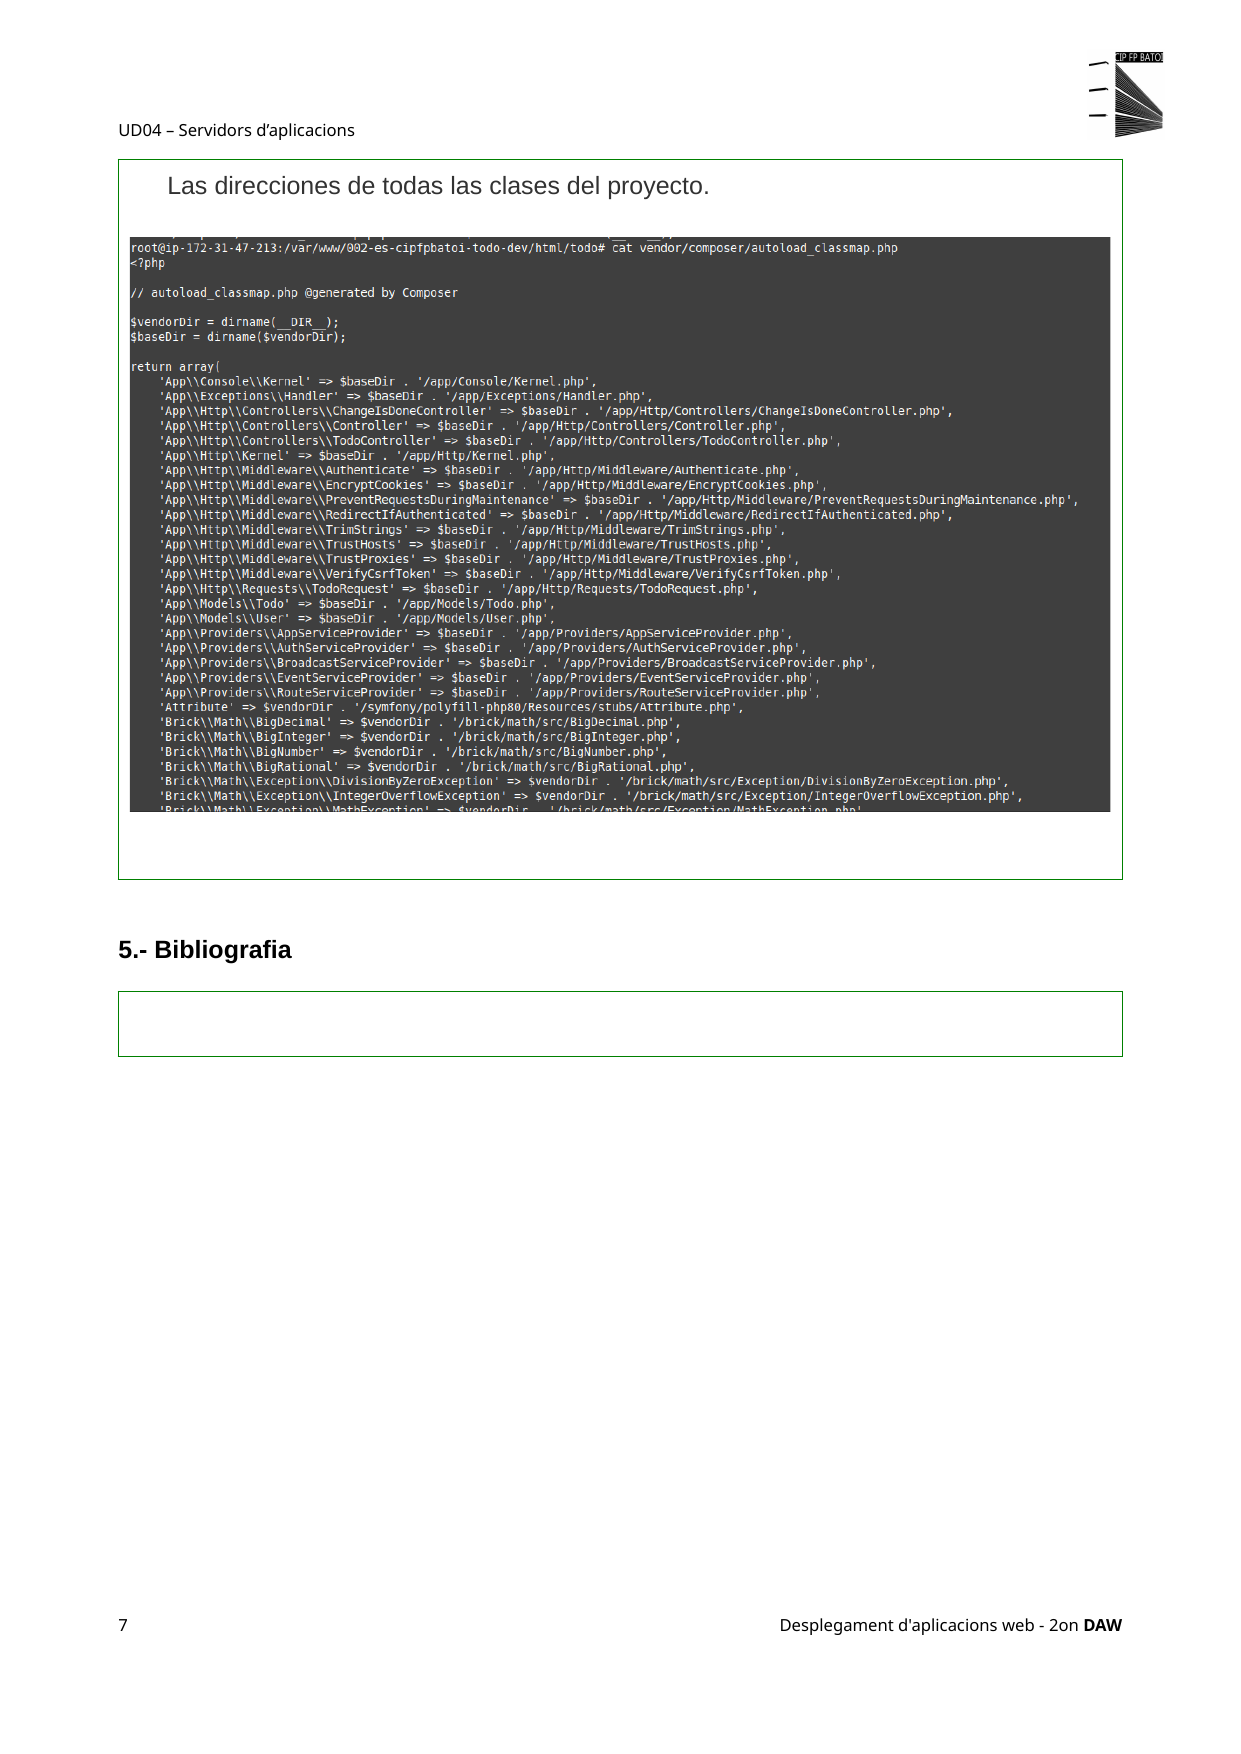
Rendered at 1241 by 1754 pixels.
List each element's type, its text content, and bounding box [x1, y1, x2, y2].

text 5.- Bibliografia [118, 935, 1122, 964]
picture [129, 237, 1111, 812]
table_header Las direcciones de todas las clases del proyecto. [119, 160, 1122, 879]
table_header [119, 992, 1122, 1056]
picture [1087, 49, 1165, 140]
